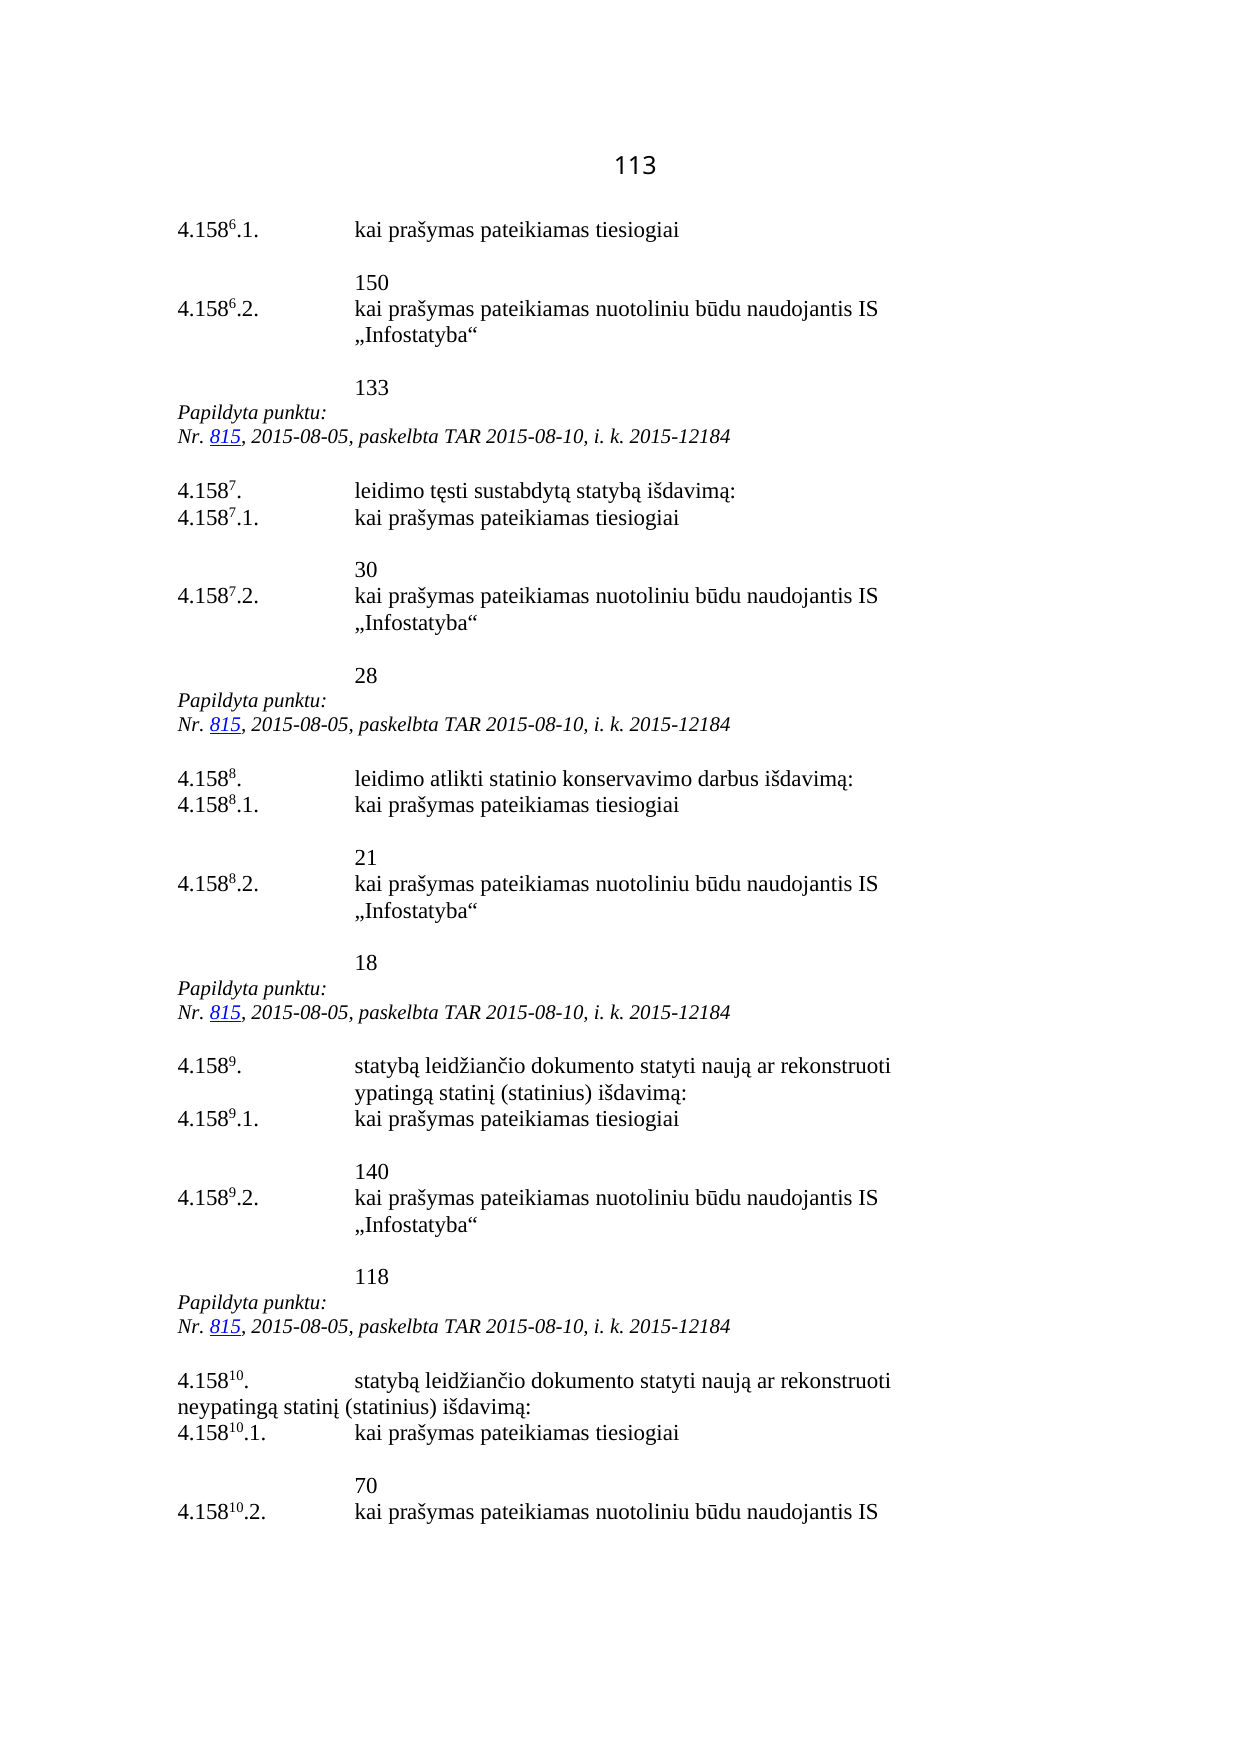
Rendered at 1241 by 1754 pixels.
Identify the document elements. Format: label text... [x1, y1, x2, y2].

text Nr. 815, 2015-08-05, paskelbta TAR 2015-08-10, i. k. 2015-12184 [177, 712, 1093, 736]
text 4.1587.1. kai prašymas pateikiamas tiesiogiai 30 [177, 503, 945, 583]
text 4.1589.1. kai prašymas pateikiamas tiesiogiai 140 [177, 1105, 945, 1184]
text 4.15810. statybą leidžiančio dokumento statyti naują ar rekonstruoti [177, 1367, 945, 1393]
text 4.15810.1. kai prašymas pateikiamas tiesiogiai 70 [177, 1419, 945, 1498]
text Nr. 815, 2015-08-05, paskelbta TAR 2015-08-10, i. k. 2015-12184 [177, 1314, 1093, 1338]
text „Infostatyba“ 28 [354, 609, 945, 688]
text Papildyta punktu: [177, 1290, 1093, 1314]
text ypatingą statinį (statinius) išdavimą: [354, 1079, 945, 1105]
text Papildyta punktu: [177, 976, 1093, 1000]
text 4.1586.2. kai prašymas pateikiamas nuotoliniu būdu naudojantis IS [177, 295, 945, 321]
text 4.1586.1. kai prašymas pateikiamas tiesiogiai 150 [177, 216, 945, 295]
text Nr. 815, 2015-08-05, paskelbta TAR 2015-08-10, i. k. 2015-12184 [177, 424, 1093, 448]
text Nr. 815, 2015-08-05, paskelbta TAR 2015-08-10, i. k. 2015-12184 [177, 1000, 1093, 1024]
text neypatingą statinį (statinius) išdavimą: [177, 1393, 945, 1419]
text 4.1587. leidimo tęsti sustabdytą statybą išdavimą: [177, 477, 945, 503]
text „Infostatyba“ 18 [354, 897, 945, 976]
text 4.1588. leidimo atlikti statinio konservavimo darbus išdavimą: [177, 765, 945, 791]
text 4.1588.1. kai prašymas pateikiamas tiesiogiai 21 [177, 791, 945, 870]
text 4.1588.2. kai prašymas pateikiamas nuotoliniu būdu naudojantis IS [177, 870, 945, 897]
text „Infostatyba“ 118 [354, 1211, 945, 1290]
text „Infostatyba“ 133 [354, 321, 945, 400]
text 4.1587.2. kai prašymas pateikiamas nuotoliniu būdu naudojantis IS [177, 583, 945, 609]
text 4.1589. statybą leidžiančio dokumento statyti naują ar rekonstruoti [177, 1053, 945, 1079]
text 4.1589.2. kai prašymas pateikiamas nuotoliniu būdu naudojantis IS [177, 1184, 945, 1211]
text Papildyta punktu: [177, 688, 1093, 712]
text 4.15810.2. kai prašymas pateikiamas nuotoliniu būdu naudojantis IS [177, 1498, 945, 1525]
text Papildyta punktu: [177, 400, 1093, 424]
